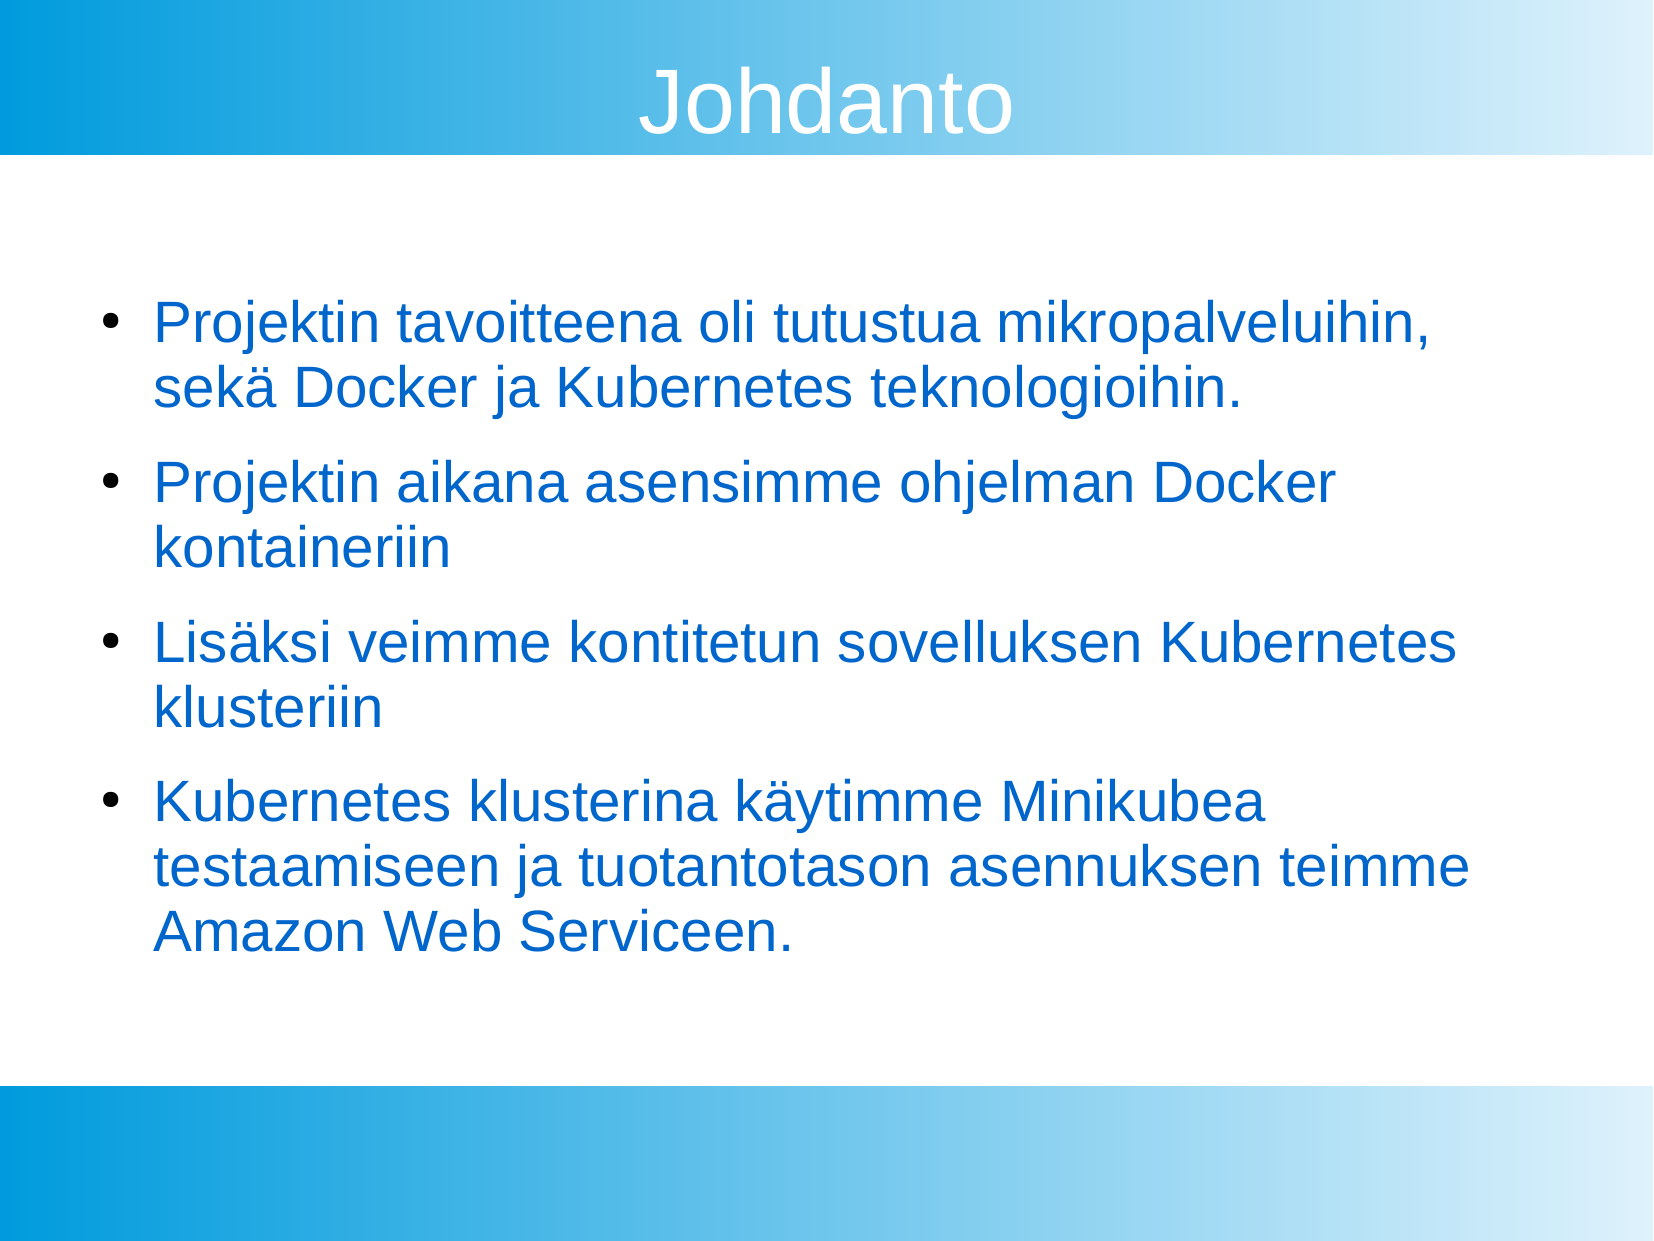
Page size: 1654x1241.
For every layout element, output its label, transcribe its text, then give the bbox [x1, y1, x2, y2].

list Projektin tavoitteena oli tutustua mikropalveluihin, sekä Docker ja Kubernetes teknologioihin. Projektin aikana asensimme ohjelman Docker kontaineriin Lisäksi veimme kontitetun sovelluksen Kubernetes klusteriin Kubernetes klusterina käytimme Minikubea testaamiseen ja tuotantotason asennuksen teimme Amazon Web Serviceen. [82, 290, 1571, 1010]
title Johdanto [82, 49, 1571, 155]
